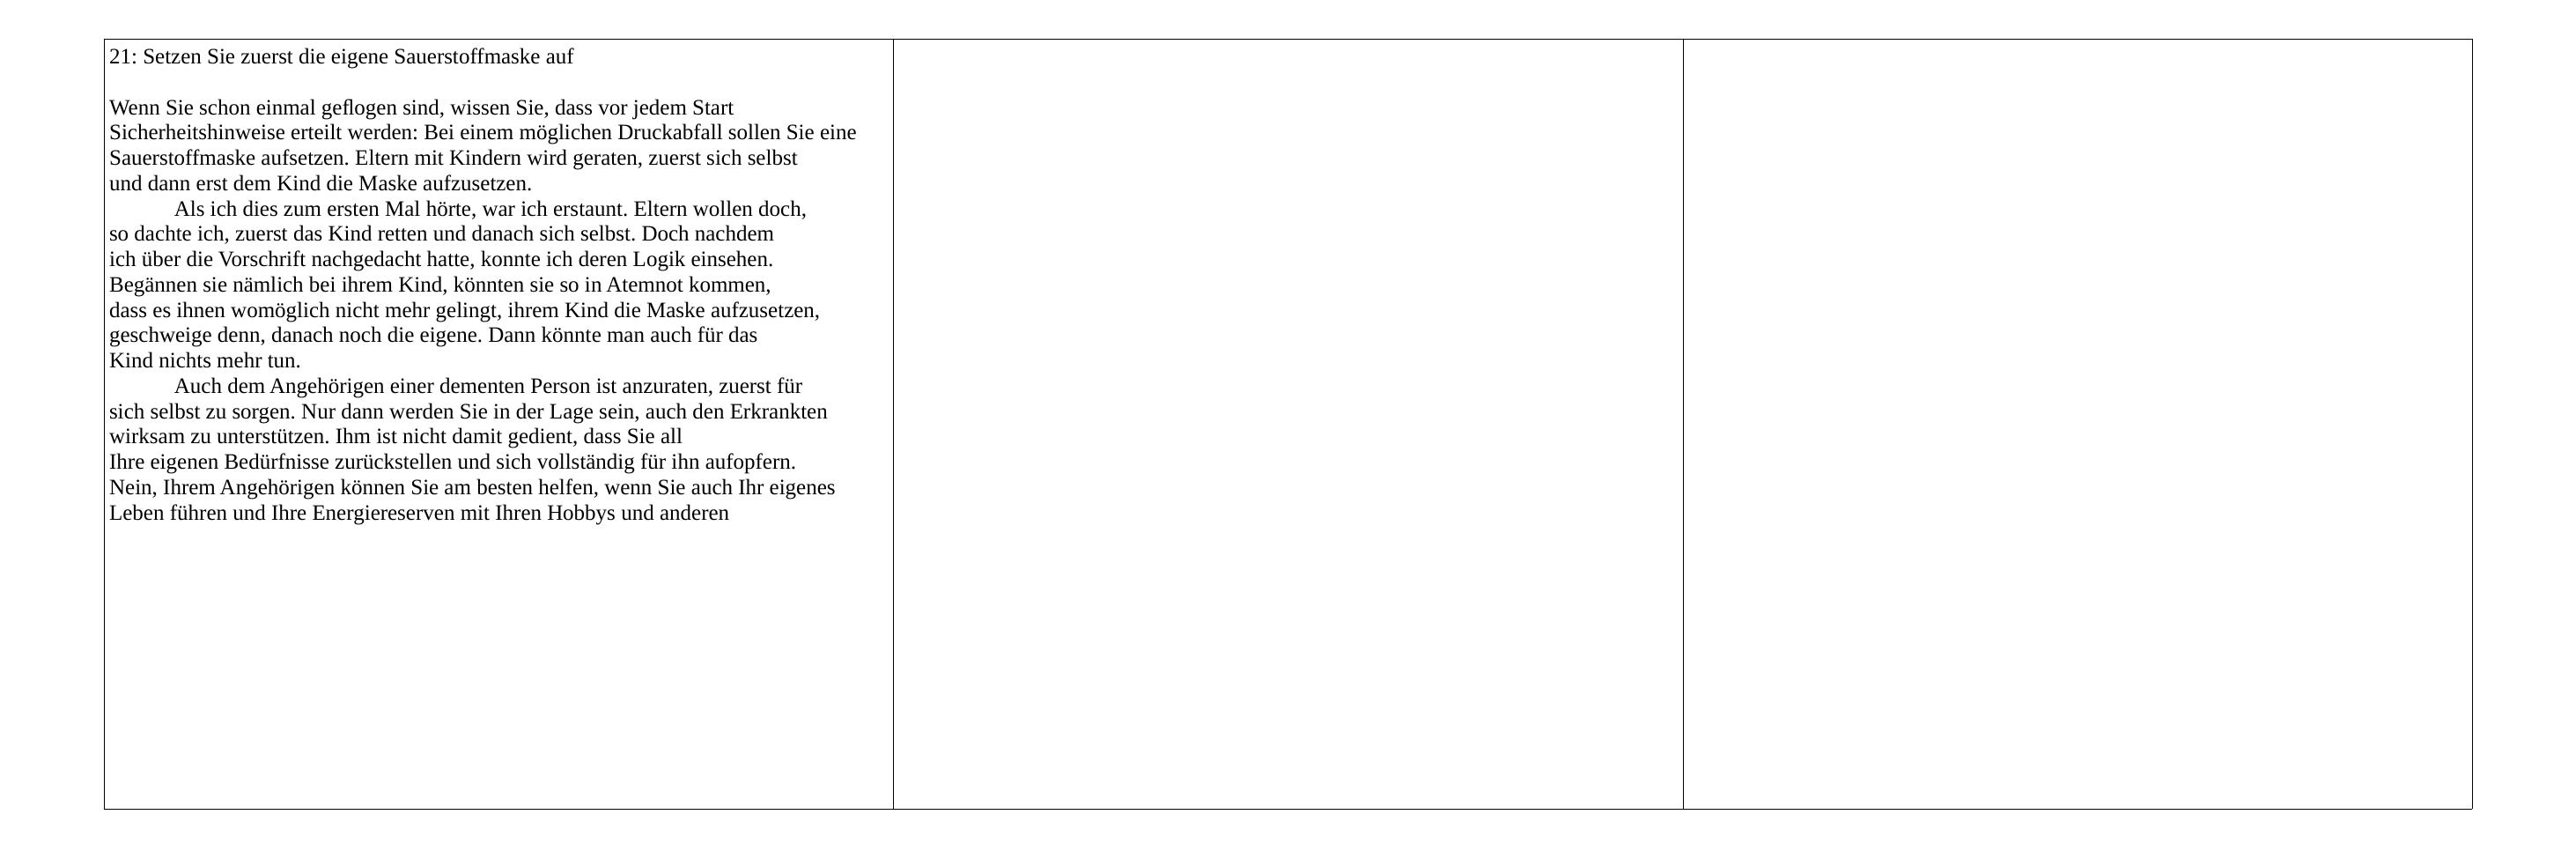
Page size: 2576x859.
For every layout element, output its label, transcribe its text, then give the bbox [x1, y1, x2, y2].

table_header 21: Setzen Sie zuerst die eigene Sauerstoffmaske auf Wenn Sie schon einmal geﬂogen sind, wissen Sie, dass vor jedem Start Sicherheitshinweise erteilt werden: Bei einem möglichen Druckabfall sollen Sie eine Sauerstoffmaske aufsetzen. Eltern mit Kindern wird geraten, zuerst sich selbst und dann erst dem Kind die Maske aufzusetzen. Als ich dies zum ersten Mal hörte, war ich erstaunt. Eltern wollen doch, so dachte ich, zuerst das Kind retten und danach sich selbst. Doch nachdem ich über die Vorschrift nachgedacht hatte, konnte ich deren Logik einsehen. Begännen sie nämlich bei ihrem Kind, könnten sie so in Atemnot kommen, dass es ihnen womöglich nicht mehr gelingt, ihrem Kind die Maske aufzusetzen, geschweige denn, danach noch die eigene. Dann könnte man auch für das Kind nichts mehr tun. Auch dem Angehörigen einer dementen Person ist anzuraten, zuerst für sich selbst zu sorgen. Nur dann werden Sie in der Lage sein, auch den Erkrankten wirksam zu unterstützen. Ihm ist nicht damit gedient, dass Sie all Ihre eigenen Bedürfnisse zurückstellen und sich vollständig für ihn aufopfern. Nein, Ihrem Angehörigen können Sie am besten helfen, wenn Sie auch Ihr eigenes Leben führen und Ihre Energiereserven mit Ihren Hobbys und anderen [105, 40, 893, 809]
